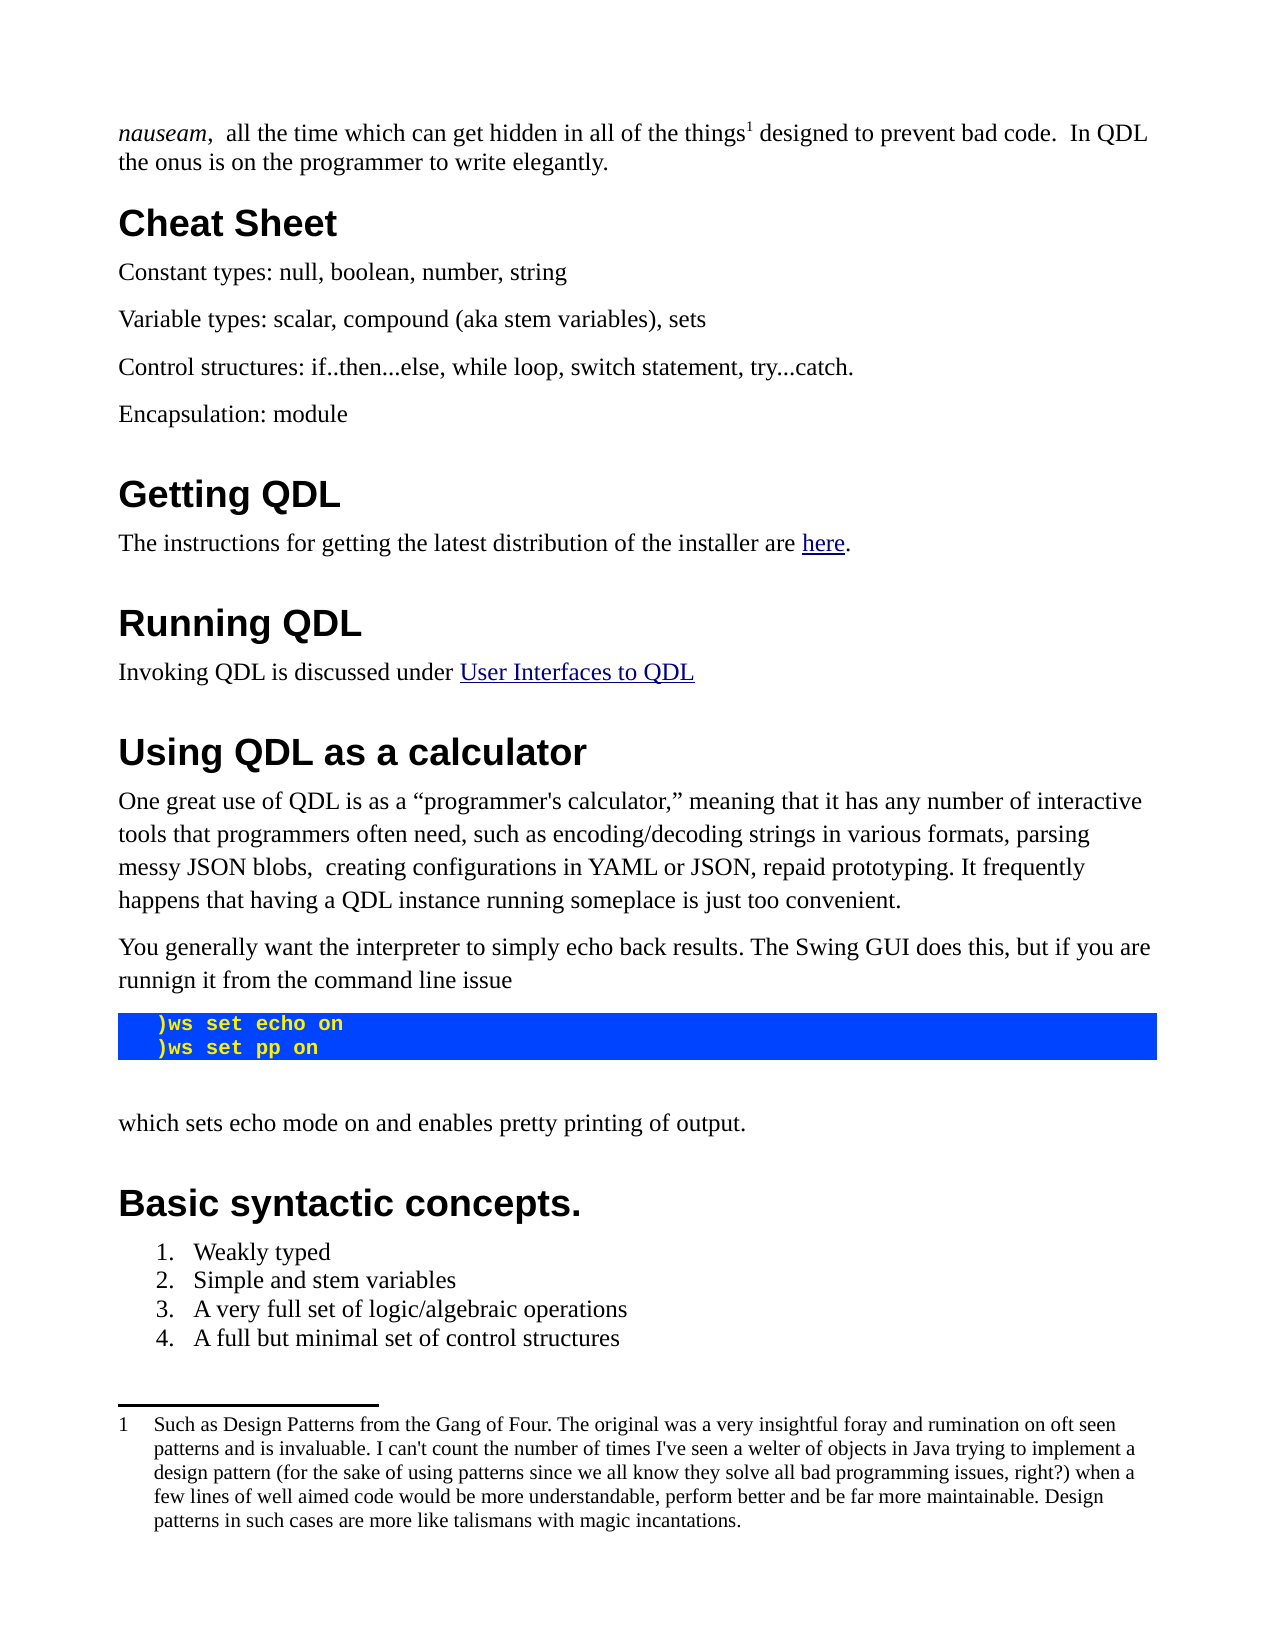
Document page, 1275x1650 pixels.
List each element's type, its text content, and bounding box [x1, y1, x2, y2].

text Variable types: scalar, compound (aka stem variables), sets [118, 304, 1157, 333]
text which sets echo mode on and enables pretty printing of output. [118, 1108, 1157, 1137]
list A full but minimal set of control structures [156, 1323, 1157, 1352]
list Weakly typed [156, 1237, 1157, 1266]
text The instructions for getting the latest distribution of the installer are here. [118, 528, 1157, 557]
text nauseam, all the time which can get hidden in all of the things designed to prevent bad code. In QDL the onus is on the programmer to write elegantly. [118, 118, 1157, 176]
subtitle Cheat Sheet [118, 201, 1157, 244]
text )ws set pp on [118, 1037, 1157, 1060]
text One great use of QDL is as a “programmer's calculator,” meaning that it has any number of interactive tools that programmers often need, such as encoding/decoding strings in various formats, parsing messy JSON blobs, creating configurations in YAML or JSON, repaid prototyping. It frequently happens that having a QDL instance running someplace is just too convenient. [118, 786, 1157, 914]
text Control structures: if..then...else, while loop, switch statement, try...catch. [118, 352, 1157, 381]
text Such as Design Patterns from the Gang of Four. The original was a very insightful foray and rumination on oft seen patterns and is invaluable. I can't count the number of times I've seen a welter of objects in Java trying to implement a design pattern (for the sake of using patterns since we all know they solve all bad programming issues, right?) when a few lines of well aimed code would be more understandable, perform better and be far more maintainable. Design patterns in such cases are more like talismans with magic incantations. [118, 1412, 1157, 1532]
subtitle Getting QDL [118, 472, 1157, 516]
text Invoking QDL is discussed under User Interfaces to QDL [118, 657, 1157, 686]
text Encapsulation: module [118, 399, 1157, 428]
list A very full set of logic/algebraic operations [156, 1294, 1157, 1323]
subtitle Basic syntactic concepts. [118, 1181, 1157, 1224]
list Simple and stem variables [156, 1266, 1157, 1294]
subtitle Running QDL [118, 601, 1157, 644]
text )ws set echo on [118, 1013, 1157, 1037]
text You generally want the interpreter to simply echo back results. The Swing GUI does this, but if you are runnign it from the command line issue [118, 932, 1157, 994]
text Constant types: null, boolean, number, string [118, 257, 1157, 286]
subtitle Using QDL as a calculator [118, 730, 1157, 773]
